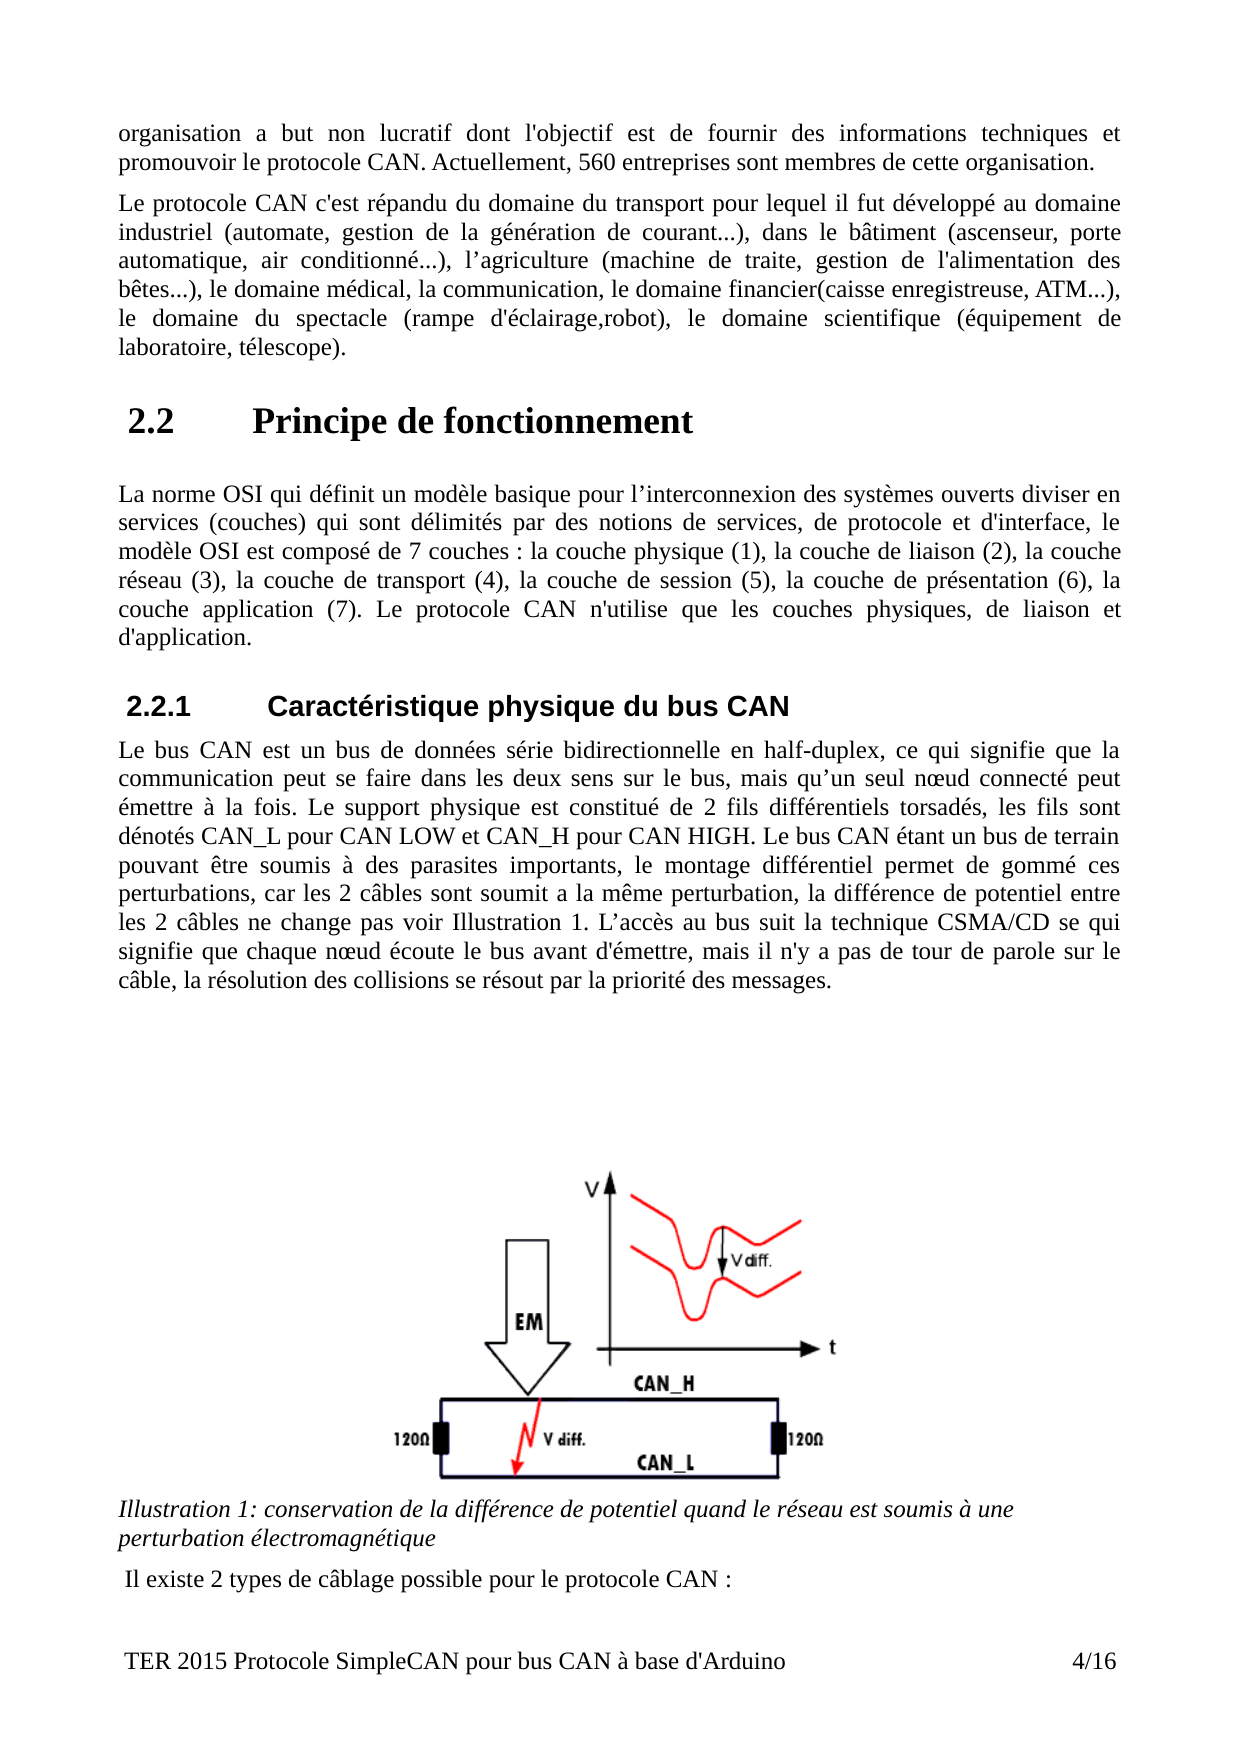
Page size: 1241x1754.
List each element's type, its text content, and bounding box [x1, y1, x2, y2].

picture [390, 1142, 844, 1495]
subtitle Caractéristique physique du bus CAN [118, 689, 1122, 722]
text Il existe 2 types de câblage possible pour le protocole CAN : [118, 1564, 1122, 1593]
text Illustration 1: conservation de la différence de potentiel quand le réseau est soumis à une perturbation électromagnétique [118, 1495, 1116, 1552]
text Le protocole CAN c'est répandu du domaine du transport pour lequel il fut développé au domaine industriel (automate, gestion de la génération de courant...), dans le bâtiment (ascenseur, porte automatique, air conditionné...), l’agriculture (machine de traite, gestion de l'alimentation des bêtes...), le domaine médical, la communication, le domaine financier(caisse enregistreuse, ATM...), le domaine du spectacle (rampe d'éclairage,robot), le domaine scientifique (équipement de laboratoire, télescope). [118, 188, 1122, 361]
text La norme OSI qui définit un modèle basique pour l’interconnexion des systèmes ouverts diviser en services (couches) qui sont délimités par des notions de services, de protocole et d'interface, le modèle OSI est composé de 7 couches : la couche physique (1), la couche de liaison (2), la couche réseau (3), la couche de transport (4), la couche de session (5), la couche de présentation (6), la couche application (7). Le protocole CAN n'utilise que les couches physiques, de liaison et d'application. [118, 479, 1122, 651]
text organisation a but non lucratif dont l'objectif est de fournir des informations techniques et promouvoir le protocole CAN. Actuellement, 560 entreprises sont membres de cette organisation. [118, 118, 1122, 176]
text Le bus CAN est un bus de données série bidirectionnelle en half-duplex, ce qui signifie que la communication peut se faire dans les deux sens sur le bus, mais qu’un seul nœud connecté peut émettre à la fois. Le support physique est constitué de 2 fils différentiels torsadés, les fils sont dénotés CAN_L pour CAN LOW et CAN_H pour CAN HIGH. Le bus CAN étant un bus de terrain pouvant être soumis à des parasites importants, le montage différentiel permet de gommé ces perturbations, car les 2 câbles sont soumit a la même perturbation, la différence de potentiel entre les 2 câbles ne change pas voir Illustration 1. L’accès au bus suit la technique CSMA/CD se qui signifie que chaque nœud écoute le bus avant d'émettre, mais il n'y a pas de tour de parole sur le câble, la résolution des collisions se résout par la priorité des messages. [118, 735, 1122, 993]
subtitle Principe de fonctionnement [118, 398, 1122, 441]
